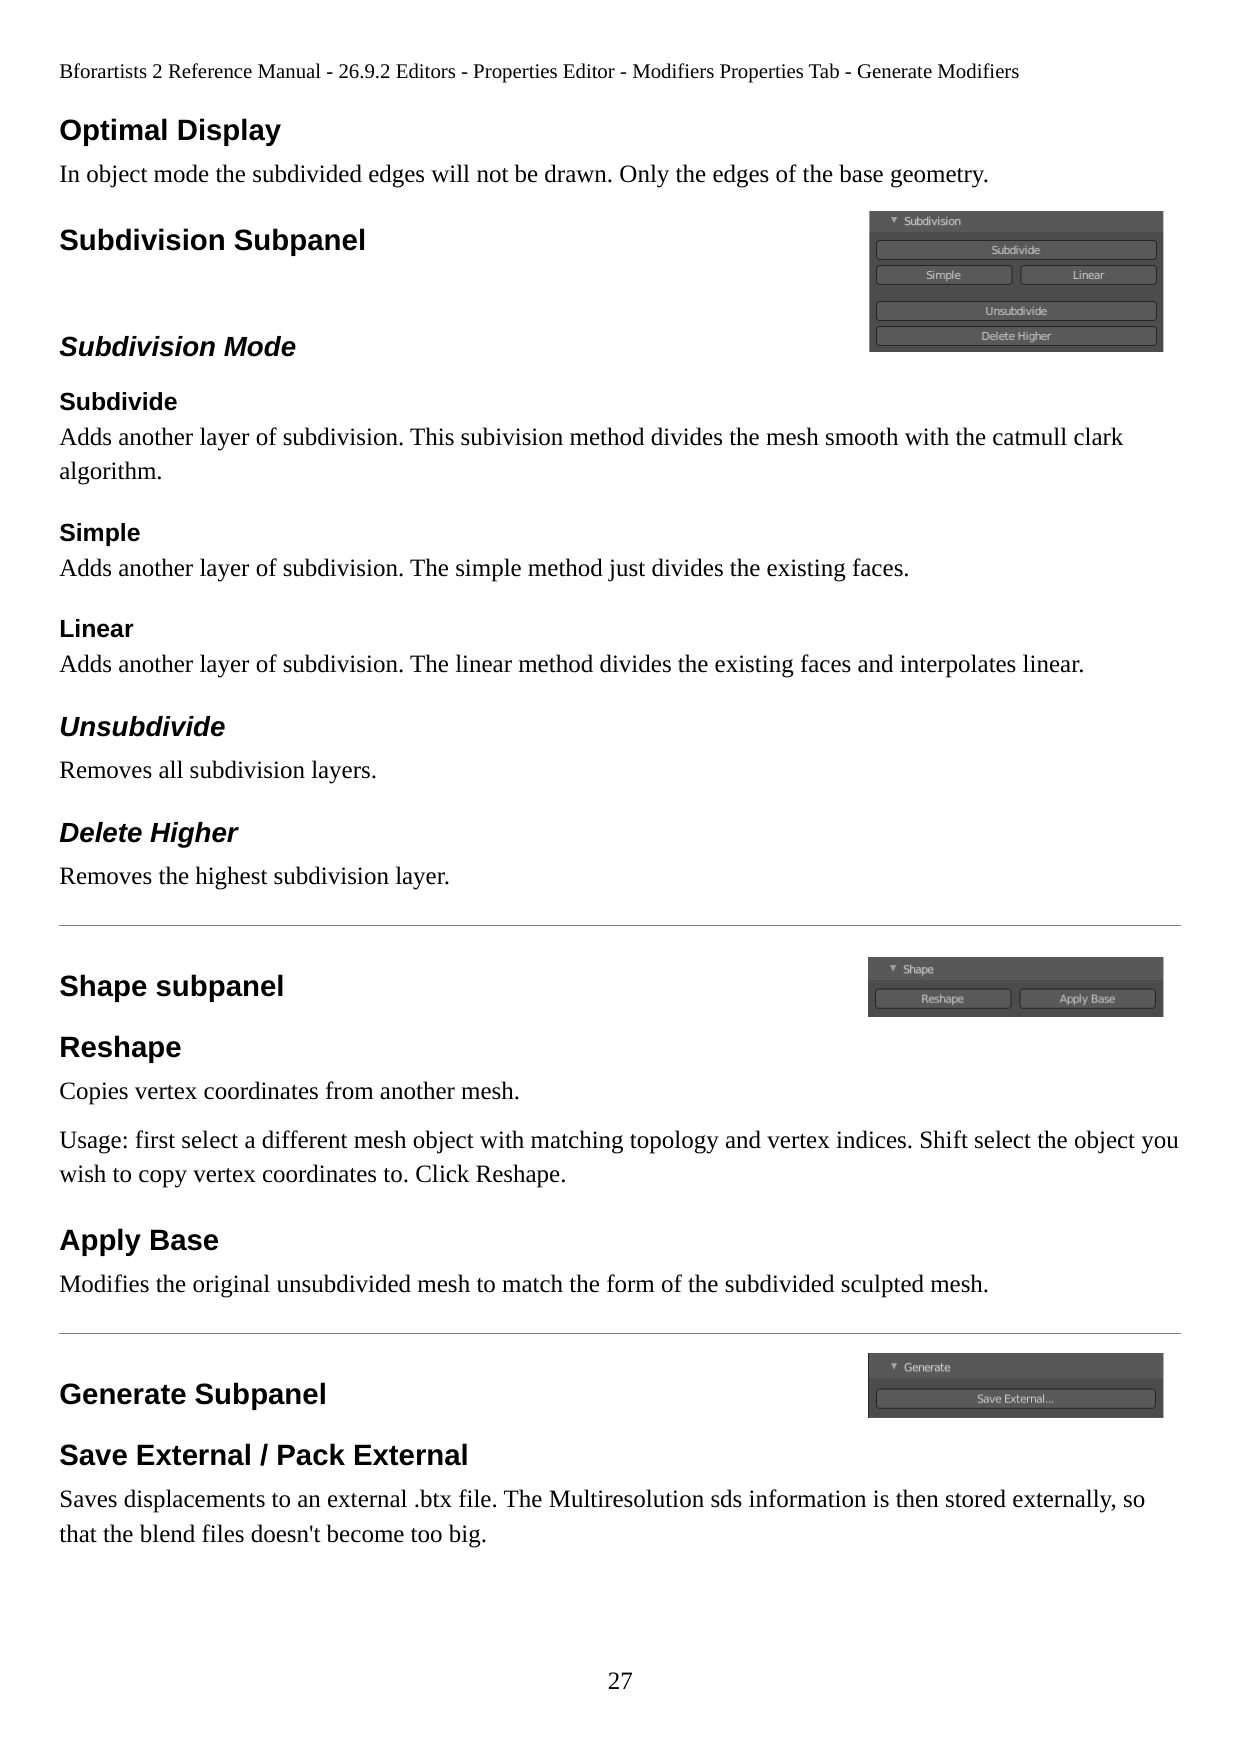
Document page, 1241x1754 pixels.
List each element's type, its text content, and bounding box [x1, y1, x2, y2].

subtitle Simple [59, 518, 1181, 547]
subtitle Save External / Pack External [59, 1438, 1181, 1472]
subtitle Optimal Display [59, 113, 1181, 146]
subtitle Delete Higher [59, 817, 1181, 848]
subtitle [1164, 222, 1181, 256]
picture [868, 1353, 1164, 1418]
subtitle Unsubdivide [59, 711, 1181, 743]
text Adds another layer of subdivision. The simple method just divides the existing faces. [59, 553, 1181, 582]
subtitle [1164, 969, 1181, 1003]
text Adds another layer of subdivision. The linear method divides the existing faces and interpolates linear. [59, 649, 1181, 678]
subtitle Shape subpanel [59, 969, 868, 1003]
subtitle Subdivision Subpanel [59, 222, 869, 256]
subtitle Linear [59, 614, 1181, 643]
text Modifies the original unsubdivided mesh to match the form of the subdivided sculpted mesh. [59, 1269, 1181, 1298]
subtitle Subdivision Mode [59, 330, 1181, 362]
subtitle Subdivide [59, 387, 1181, 416]
subtitle Generate Subpanel [59, 1377, 868, 1411]
text In object mode the subdivided edges will not be drawn. Only the edges of the base geometry. [59, 159, 1181, 188]
text Removes all subdivision layers. [59, 755, 1181, 784]
text Saves displacements to an external .btx file. The Multiresolution sds information is then stored externally, so that the blend files doesn't become too big. [59, 1484, 1181, 1547]
subtitle Apply Base [59, 1223, 1181, 1257]
picture [868, 957, 1164, 1017]
subtitle [1164, 1377, 1181, 1411]
picture [869, 211, 1164, 352]
subtitle Reshape [59, 1030, 1181, 1063]
text Removes the highest subdivision layer. [59, 861, 1181, 890]
text Adds another layer of subdivision. This subivision method divides the mesh smooth with the catmull clark algorithm. [59, 422, 1181, 485]
text Copies vertex coordinates from another mesh. [59, 1076, 1181, 1105]
text Usage: first select a different mesh object with matching topology and vertex indices. Shift select the object you wish to copy vertex coordinates to. Click Reshape. [59, 1125, 1181, 1188]
